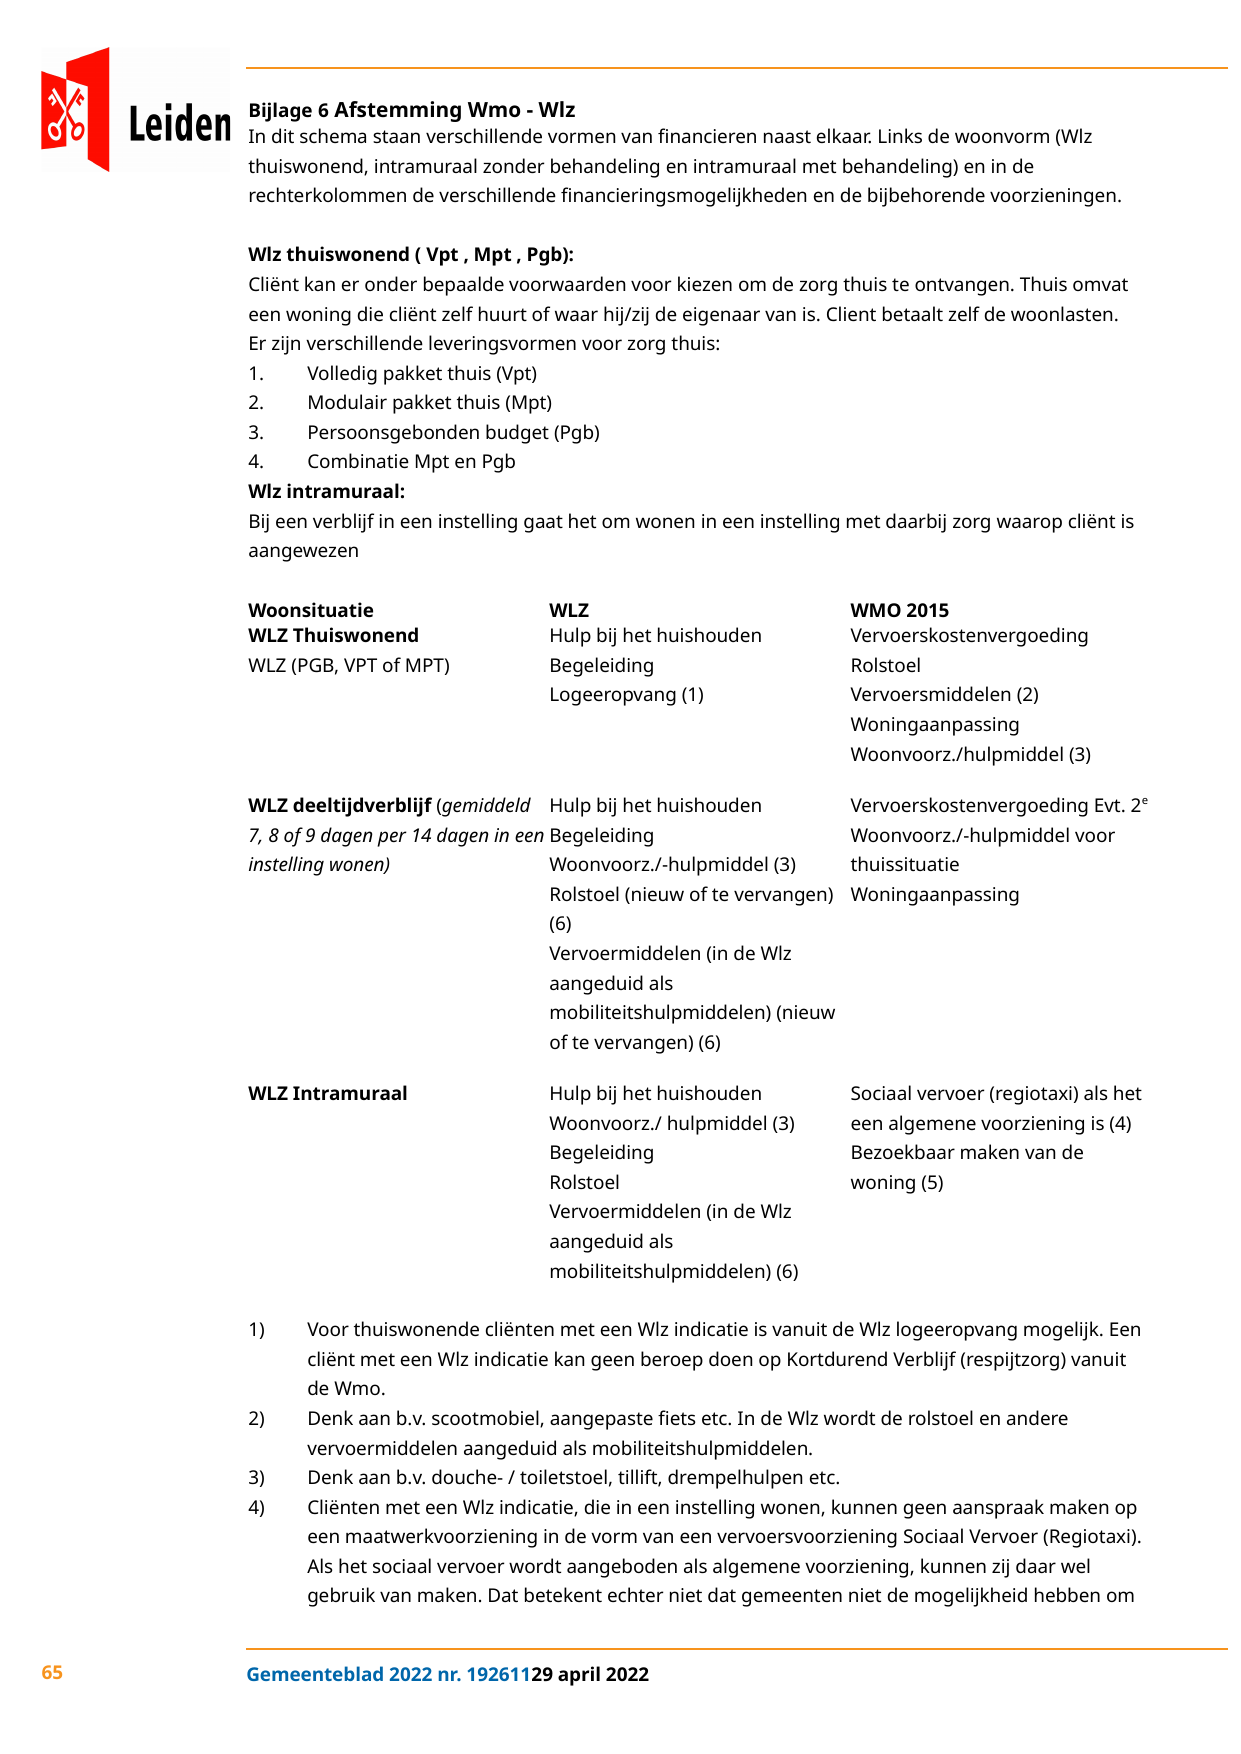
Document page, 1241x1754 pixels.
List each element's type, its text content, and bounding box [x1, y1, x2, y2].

table_cell Sociaal vervoer (regiotaxi) als het een algemene voorziening is (4) Bezoekbaar maken van de woning (5) [850, 1080, 1152, 1284]
table_cell Hulp bij het huishouden Begeleiding Woonvoorz./-hulpmiddel (3) Rolstoel (nieuw of te vervangen) (6) Vervoermiddelen (in de Wlz aangeduid als mobiliteitshulpmiddelen) (nieuw of te vervangen) (6) [549, 792, 850, 1055]
table_cell Vervoerskostenvergoeding Evt. 2e Woonvoorz./-hulpmiddel voor thuissituatie Woningaanpassing [850, 792, 1152, 1055]
table_cell WLZ Thuiswonend WLZ (PGB, VPT of MPT) [248, 623, 549, 767]
text Wlz thuiswonend ( Vpt , Mpt , Pgb): [248, 242, 1152, 267]
picture [41, 47, 231, 172]
table_cell [248, 1055, 549, 1080]
list Cliënten met een Wlz indicatie, die in een instelling wonen, kunnen geen aanspraak maken op een maatwerkvoorziening in de vorm van een vervoersvoorziening Sociaal Vervoer (Regiotaxi). Als het sociaal vervoer wordt aangeboden als algemene voorziening, kunnen zij daar wel gebruik van maken. Dat betekent echter niet dat gemeenten niet de mogelijkheid hebben om [248, 1494, 1152, 1608]
table_header WLZ [549, 597, 850, 622]
list Denk aan b.v. scootmobiel, aangepaste fiets etc. In de Wlz wordt de rolstoel en andere vervoermiddelen aangeduid als mobiliteitshulpmiddelen. [248, 1405, 1152, 1461]
table_cell [549, 1055, 850, 1080]
table_cell [248, 767, 549, 792]
list Denk aan b.v. douche- / toiletstoel, tillift, drempelhulpen etc. [248, 1464, 1152, 1490]
text Er zijn verschillende leveringsvormen voor zorg thuis: [248, 330, 1152, 356]
list Modulair pakket thuis (Mpt) [248, 389, 1152, 415]
table_cell [850, 767, 1152, 792]
table_header Woonsituatie [248, 597, 549, 622]
text Cliënt kan er onder bepaalde voorwaarden voor kiezen om de zorg thuis te ontvangen. Thuis omvat een woning die cliënt zelf huurt of waar hij/zij de eigenaar van is. Client betaalt zelf de woonlasten. [248, 271, 1152, 327]
list Volledig pakket thuis (Vpt) [248, 360, 1152, 386]
list Voor thuiswonende cliënten met een Wlz indicatie is vanuit de Wlz logeeropvang mogelijk. Een cliënt met een Wlz indicatie kan geen beroep doen op Kortdurend Verblijf (respijtzorg) vanuit de Wmo. [248, 1316, 1152, 1401]
text Bijlage 6 Afstemming Wmo - Wlz [248, 95, 1152, 123]
text In dit schema staan verschillende vormen van financieren naast elkaar. Links de woonvorm (Wlz thuiswonend, intramuraal zonder behandeling en intramuraal met behandeling) en in de rechterkolommen de verschillende financieringsmogelijkheden en de bijbehorende voorzieningen. [248, 123, 1152, 208]
table_cell Vervoerskostenvergoeding Rolstoel Vervoersmiddelen (2) Woningaanpassing Woonvoorz./hulpmiddel (3) [850, 623, 1152, 767]
text Bij een verblijf in een instelling gaat het om wonen in een instelling met daarbij zorg waarop cliënt is aangewezen [248, 508, 1152, 563]
text Wlz intramuraal: [248, 478, 1152, 504]
table_cell [850, 1055, 1152, 1080]
table_cell Hulp bij het huishouden Woonvoorz./ hulpmiddel (3) Begeleiding Rolstoel Vervoermiddelen (in de Wlz aangeduid als mobiliteitshulpmiddelen) (6) [549, 1080, 850, 1284]
list Combinatie Mpt en Pgb [248, 449, 1152, 474]
table_cell Hulp bij het huishouden Begeleiding Logeeropvang (1) [549, 623, 850, 767]
table_cell WLZ deeltijdverblijf (gemiddeld 7, 8 of 9 dagen per 14 dagen in een instelling wonen) [248, 792, 549, 1055]
table_header WMO 2015 [850, 597, 1152, 622]
table_cell [549, 767, 850, 792]
list Persoonsgebonden budget (Pgb) [248, 419, 1152, 445]
table_cell WLZ Intramuraal [248, 1080, 549, 1284]
